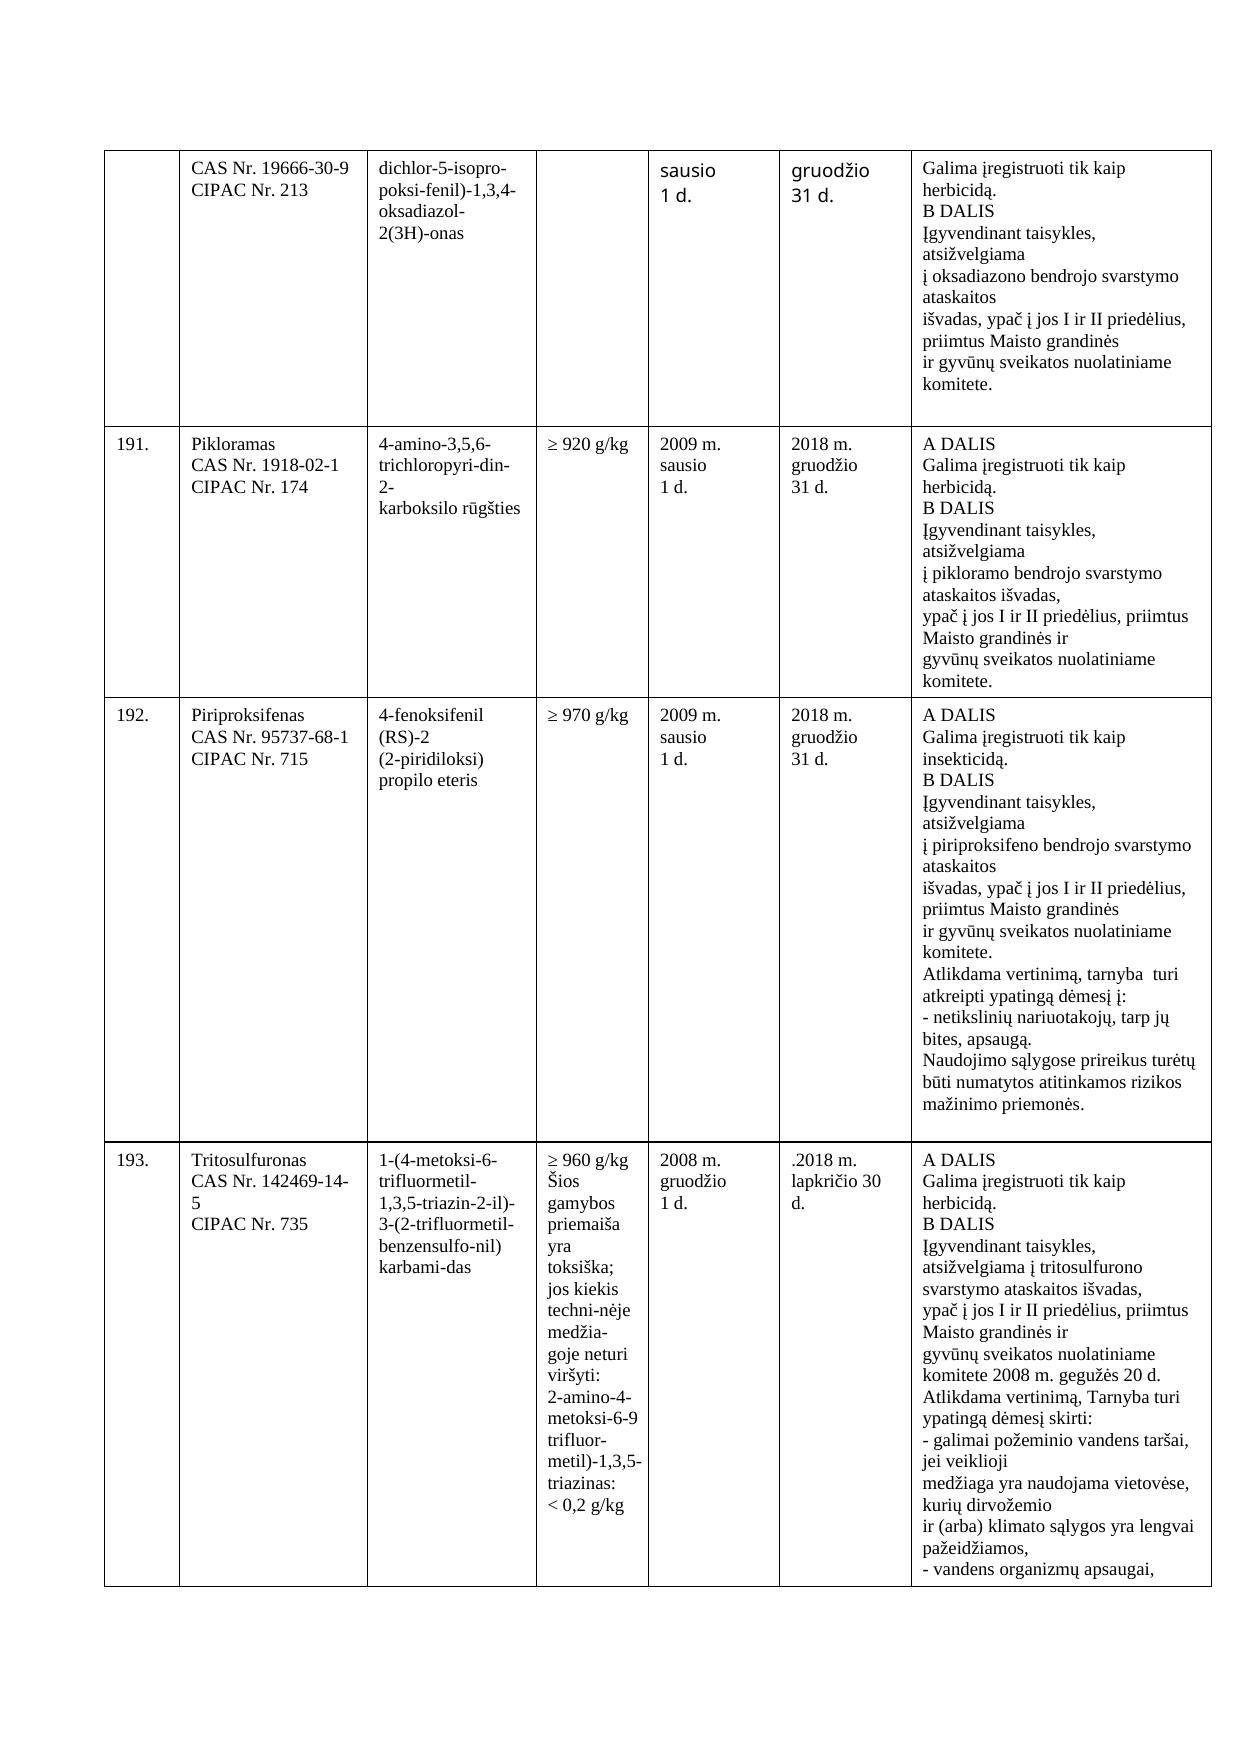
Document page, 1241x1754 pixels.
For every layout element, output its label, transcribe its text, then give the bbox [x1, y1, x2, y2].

table_cell A DALIS Galima įregistruoti tik kaip herbicidą. B DALIS Įgyvendinant taisykles, atsižvelgiama į pikloramo bendrojo svarstymo ataskaitos išvadas, ypač į jos I ir II priedėlius, priimtus Maisto grandinės ir gyvūnų sveikatos nuolatiniame komitete. [912, 427, 1211, 697]
table_cell Piriproksifenas CAS Nr. 95737-68-1 CIPAC Nr. 715 [180, 698, 367, 1141]
table_cell 2009 m. sausio 1 d. [649, 698, 779, 1141]
table_cell sausio 1 d. [649, 151, 779, 426]
table_cell 193. [105, 1143, 179, 1586]
table_cell [537, 151, 648, 426]
table_cell 2018 m. gruodžio 31 d. [780, 698, 911, 1141]
table_cell [105, 151, 179, 426]
table_cell CAS Nr. 19666-30-9 CIPAC Nr. 213 [180, 151, 367, 426]
table_cell ≥ 970 g/kg [537, 698, 648, 1141]
table_cell dichlor-5-isopro-poksi-fenil)-1,3,4-oksadiazol- 2(3H)-onas [368, 151, 536, 426]
table_cell 2009 m. sausio 1 d. [649, 427, 779, 697]
table_cell 4-fenoksifenil (RS)-2 (2-piridiloksi) propilo eteris [368, 698, 536, 1141]
table_cell Galima įregistruoti tik kaip herbicidą. B DALIS Įgyvendinant taisykles, atsižvelgiama į oksadiazono bendrojo svarstymo ataskaitos išvadas, ypač į jos I ir II priedėlius, priimtus Maisto grandinės ir gyvūnų sveikatos nuolatiniame komitete. [912, 151, 1211, 426]
table_cell Tritosulfuronas CAS Nr. 142469-14-5 CIPAC Nr. 735 [180, 1143, 367, 1586]
table_cell A DALIS Galima įregistruoti tik kaip herbicidą. B DALIS Įgyvendinant taisykles, atsižvelgiama į tritosulfurono svarstymo ataskaitos išvadas, ypač į jos I ir II priedėlius, priimtus Maisto grandinės ir gyvūnų sveikatos nuolatiniame komitete 2008 m. gegužės 20 d. Atlikdama vertinimą, Tarnyba turi ypatingą dėmesį skirti: - galimai požeminio vandens taršai, jei veiklioji medžiaga yra naudojama vietovėse, kurių dirvožemio ir (arba) klimato sąlygos yra lengvai pažeidžiamos, - vandens organizmų apsaugai, [912, 1143, 1211, 1586]
table_cell Pikloramas CAS Nr. 1918-02-1 CIPAC Nr. 174 [180, 427, 367, 697]
table_cell 192. [105, 698, 179, 1141]
table_cell gruodžio 31 d. [780, 151, 911, 426]
table_cell 4-amino-3,5,6-trichloropyri-din-2- karboksilo rūgšties [368, 427, 536, 697]
table_cell .2018 m. lapkričio 30 d. [780, 1143, 911, 1586]
table_cell A DALIS Galima įregistruoti tik kaip insekticidą. B DALIS Įgyvendinant taisykles, atsižvelgiama į piriproksifeno bendrojo svarstymo ataskaitos išvadas, ypač į jos I ir II priedėlius, priimtus Maisto grandinės ir gyvūnų sveikatos nuolatiniame komitete. Atlikdama vertinimą, tarnyba turi atkreipti ypatingą dėmesį į: - netikslinių nariuotakojų, tarp jų bites, apsaugą. Naudojimo sąlygose prireikus turėtų būti numatytos atitinkamos rizikos mažinimo priemonės. [912, 698, 1211, 1141]
table_cell 191. [105, 427, 179, 697]
table_cell 2008 m. gruodžio 1 d. [649, 1143, 779, 1586]
table_cell 2018 m. gruodžio 31 d. [780, 427, 911, 697]
table_cell ≥ 920 g/kg [537, 427, 648, 697]
table_cell 1-(4-metoksi-6-trifluormetil- 1,3,5-triazin-2-il)-3-(2-trifluormetil- benzensulfo-nil) karbami-das [368, 1143, 536, 1586]
table_cell ≥ 960 g/kg Šios gamybos priemaiša yra toksiška; jos kiekis techni-nėje medžia-goje neturi viršyti: 2-amino-4-metoksi-6-9 trifluor-metil)-1,3,5-triazinas: < 0,2 g/kg [537, 1143, 648, 1586]
